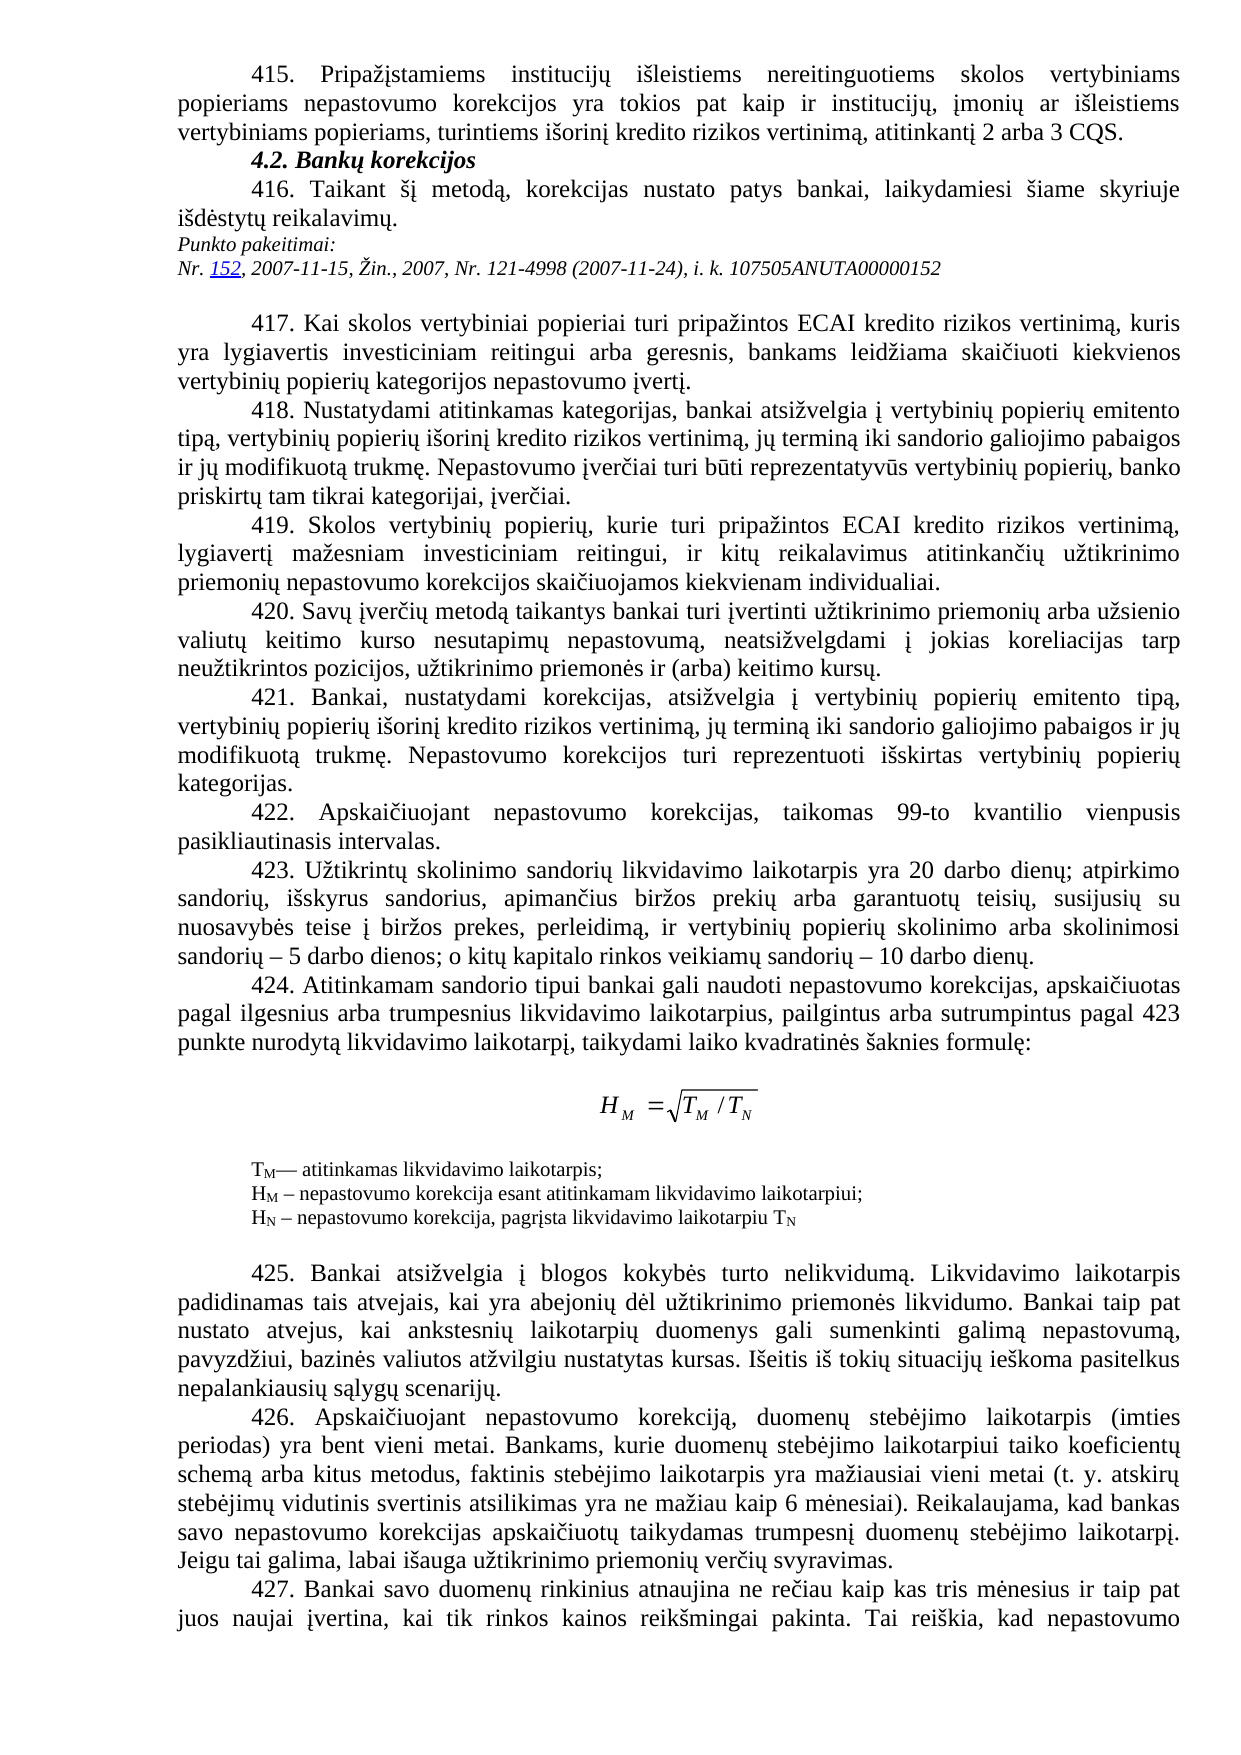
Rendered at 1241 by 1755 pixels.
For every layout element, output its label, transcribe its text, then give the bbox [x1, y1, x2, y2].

text 416. Taikant šį metodą, korekcijas nustato patys bankai, laikydamiesi šiame skyriuje išdėstytų reikalavimų. [177, 174, 1181, 232]
text 420. Savų įverčių metodą taikantys bankai turi įvertinti užtikrinimo priemonių arba užsienio valiutų keitimo kurso nesutapimų nepastovumą, neatsižvelgdami į jokias koreliacijas tarp neužtikrintos pozicijos, užtikrinimo priemonės ir (arba) keitimo kursų. [177, 596, 1181, 682]
text 423. Užtikrintų skolinimo sandorių likvidavimo laikotarpis yra 20 darbo dienų; atpirkimo sandorių, išskyrus sandorius, apimančius biržos prekių arba garantuotų teisių, susijusių su nuosavybės teise į biržos prekes, perleidimą, ir vertybinių popierių skolinimo arba skolinimosi sandorių – 5 darbo dienos; o kitų kapitalo rinkos veikiamų sandorių – 10 darbo dienų. [177, 855, 1181, 970]
text 422. Apskaičiuojant nepastovumo korekcijas, taikomas 99-to kvantilio vienpusis pasikliautinasis intervalas. [177, 797, 1181, 855]
text 418. Nustatydami atitinkamas kategorijas, bankai atsižvelgia į vertybinių popierių emitento tipą, vertybinių popierių išorinį kredito rizikos vertinimą, jų terminą iki sandorio galiojimo pabaigos ir jų modifikuotą trukmę. Nepastovumo įverčiai turi būti reprezentatyvūs vertybinių popierių, banko priskirtų tam tikrai kategorijai, įverčiai. [177, 395, 1181, 510]
text 419. Skolos vertybinių popierių, kurie turi pripažintos ECAI kredito rizikos vertinimą, lygiavertį mažesniam investiciniam reitingui, ir kitų reikalavimus atitinkančių užtikrinimo priemonių nepastovumo korekcijos skaičiuojamos kiekvienam individualiai. [177, 510, 1181, 596]
text 425. Bankai atsižvelgia į blogos kokybės turto nelikvidumą. Likvidavimo laikotarpis padidinamas tais atvejais, kai yra abejonių dėl užtikrinimo priemonės likvidumo. Bankai taip pat nustato atvejus, kai ankstesnių laikotarpių duomenys gali sumenkinti galimą nepastovumą, pavyzdžiui, bazinės valiutos atžvilgiu nustatytas kursas. Išeitis iš tokių situacijų ieškoma pasitelkus nepalankiausių sąlygų scenarijų. [177, 1258, 1181, 1402]
text 427. Bankai savo duomenų rinkinius atnaujina ne rečiau kaip kas tris mėnesius ir taip pat juos naujai įvertina, kai tik rinkos kainos reikšmingai pakinta. Tai reiškia, kad nepastovumo [177, 1574, 1181, 1632]
text HN – nepastovumo korekcija, pagrįsta likvidavimo laikotarpiu TN [177, 1205, 1181, 1229]
text 415. Pripažįstamiems institucijų išleistiems nereitinguotiems skolos vertybiniams popieriams nepastovumo korekcijos yra tokios pat kaip ir institucijų, įmonių ar išleistiems vertybiniams popieriams, turintiems išorinį kredito rizikos vertinimą, atitinkantį 2 arba 3 CQS. [177, 59, 1181, 145]
text HM – nepastovumo korekcija esant atitinkamam likvidavimo laikotarpiui; [177, 1181, 1181, 1205]
text 4.2. Bankų korekcijos [177, 145, 1181, 174]
text Punkto pakeitimai: [177, 232, 1181, 256]
text 417. Kai skolos vertybiniai popieriai turi pripažintos ECAI kredito rizikos vertinimą, kuris yra lygiavertis investiciniam reitingui arba geresnis, bankams leidžiama skaičiuoti kiekvienos vertybinių popierių kategorijos nepastovumo įvertį. [177, 308, 1181, 395]
text 421. Bankai, nustatydami korekcijas, atsižvelgia į vertybinių popierių emitento tipą, vertybinių popierių išorinį kredito rizikos vertinimą, jų terminą iki sandorio galiojimo pabaigos ir jų modifikuotą trukmę. Nepastovumo korekcijos turi reprezentuoti išskirtas vertybinių popierių kategorijas. [177, 682, 1181, 797]
text Nr. 152, 2007-11-15, Žin., 2007, Nr. 121-4998 (2007-11-24), i. k. 107505ANUTA00000152 [177, 256, 1181, 280]
text 426. Apskaičiuojant nepastovumo korekciją, duomenų stebėjimo laikotarpis (imties periodas) yra bent vieni metai. Bankams, kurie duomenų stebėjimo laikotarpiui taiko koeficientų schemą arba kitus metodus, faktinis stebėjimo laikotarpis yra mažiausiai vieni metai (t. y. atskirų stebėjimų vidutinis svertinis atsilikimas yra ne mažiau kaip 6 mėnesiai). Reikalaujama, kad bankas savo nepastovumo korekcijas apskaičiuotų taikydamas trumpesnį duomenų stebėjimo laikotarpį. Jeigu tai galima, labai išauga užtikrinimo priemonių verčių svyravimas. [177, 1402, 1181, 1574]
text TM— atitinkamas likvidavimo laikotarpis; [177, 1157, 1181, 1181]
text 424. Atitinkamam sandorio tipui bankai gali naudoti nepastovumo korekcijas, apskaičiuotas pagal ilgesnius arba trumpesnius likvidavimo laikotarpius, pailgintus arba sutrumpintus pagal 423 punkte nurodytą likvidavimo laikotarpį, taikydami laiko kvadratinės šaknies formulę: [177, 970, 1181, 1056]
